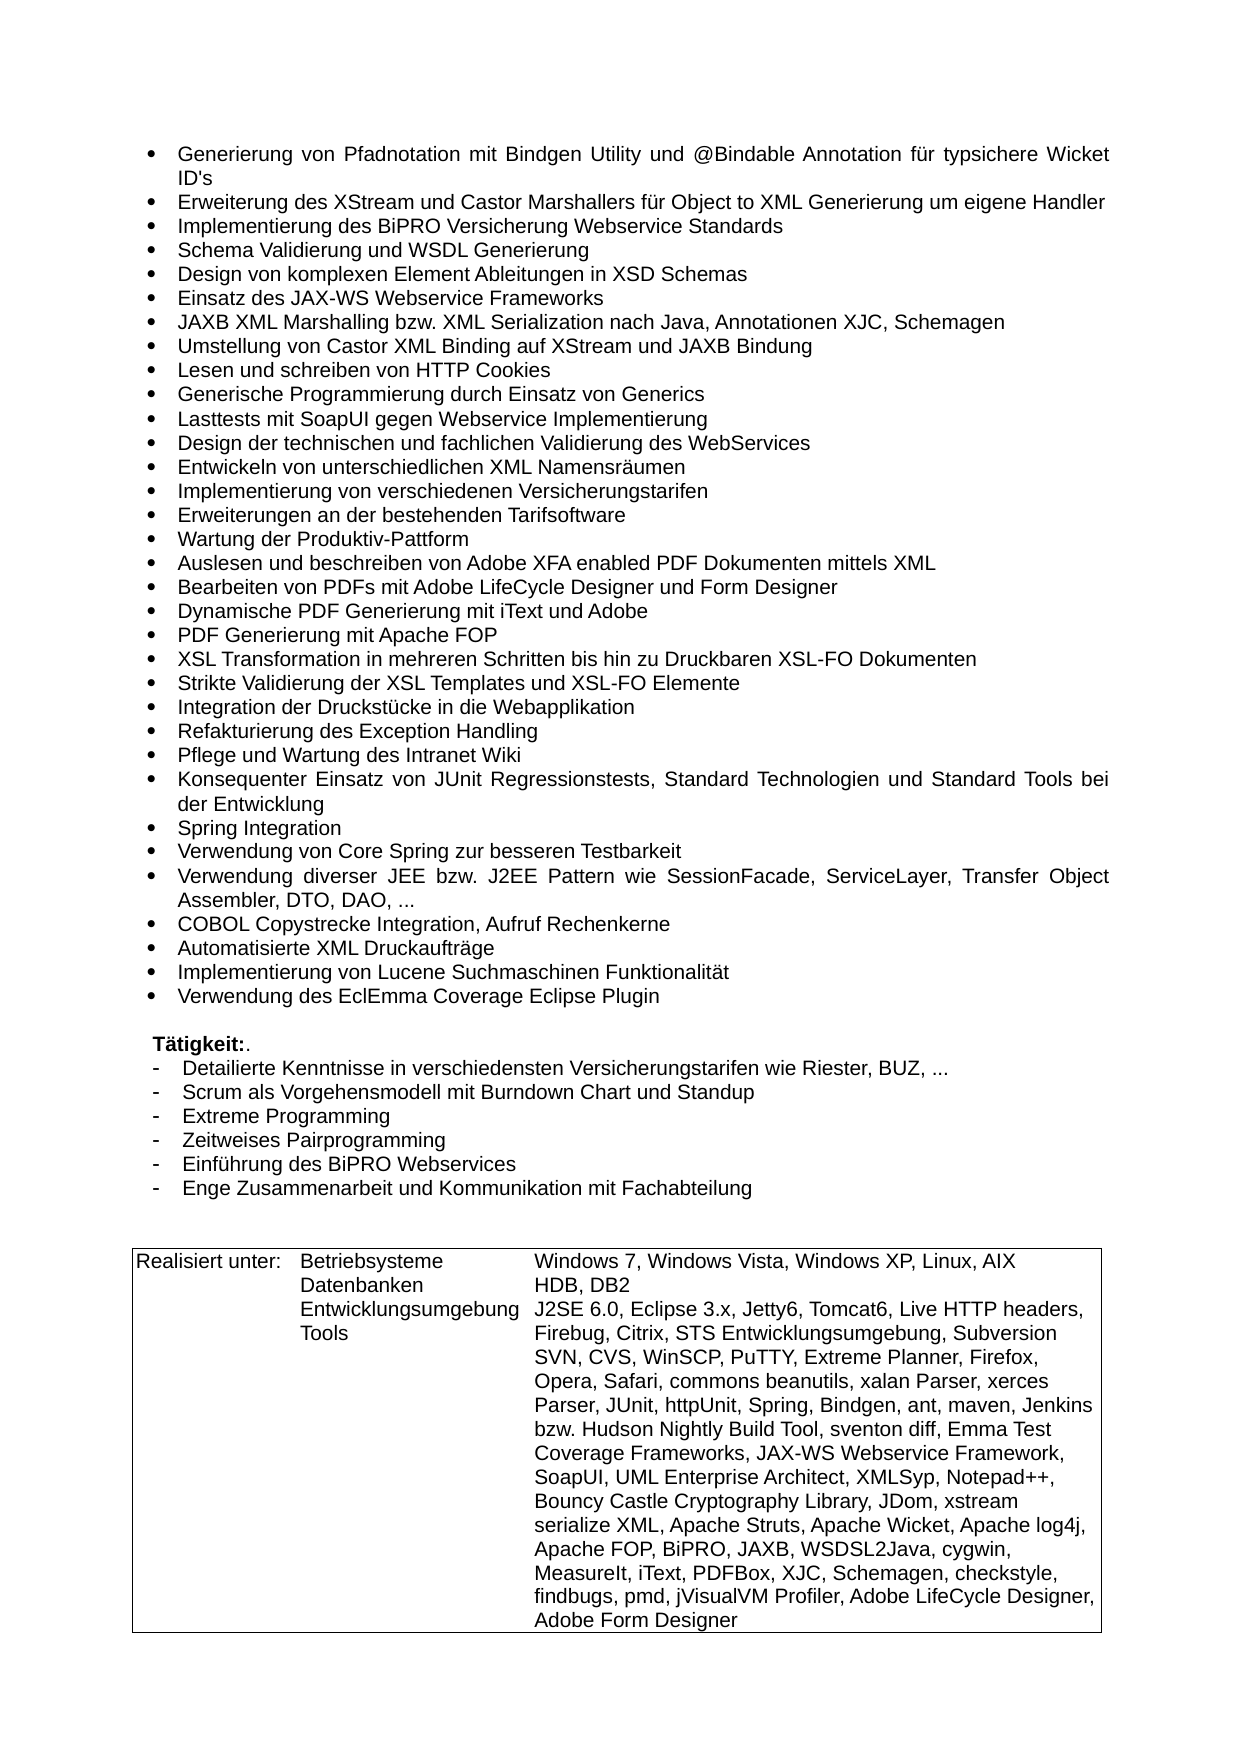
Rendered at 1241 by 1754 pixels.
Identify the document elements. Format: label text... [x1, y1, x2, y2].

list Konsequenter Einsatz von JUnit Regressionstests, Standard Technologien und Standard Tools bei der Entwicklung [148, 767, 1110, 815]
list Extreme Programming [152, 1104, 1110, 1128]
list Lesen und schreiben von HTTP Cookies [148, 358, 1110, 382]
list Generische Programmierung durch Einsatz von Generics [148, 382, 1110, 406]
list Spring Integration [148, 815, 1110, 839]
list Erweiterungen an der bestehenden Tarifsoftware [148, 503, 1110, 527]
list Verwendung diverser JEE bzw. J2EE Pattern wie SessionFacade, ServiceLayer, Transfer Object Assembler, DTO, DAO, ... [148, 863, 1110, 911]
table_header Realisiert unter: [133, 1249, 297, 1297]
list Verwendung von Core Spring zur besseren Testbarkeit [148, 839, 1110, 863]
table_header Windows 7, Windows Vista, Windows XP, Linux, AIX HDB, DB2 [531, 1249, 1101, 1297]
list Design der technischen und fachlichen Validierung des WebServices [148, 430, 1110, 454]
list Refakturierung des Exception Handling [148, 719, 1110, 743]
list JAXB XML Marshalling bzw. XML Serialization nach Java, Annotationen XJC, Schemagen [148, 310, 1110, 334]
table_cell Entwicklungsumgebung Tools [297, 1297, 531, 1632]
list Scrum als Vorgehensmodell mit Burndown Chart und Standup [152, 1080, 1110, 1104]
list XSL Transformation in mehreren Schritten bis hin zu Druckbaren XSL-FO Dokumenten [148, 647, 1110, 671]
list Pflege und Wartung des Intranet Wiki [148, 743, 1110, 767]
list Lasttests mit SoapUI gegen Webservice Implementierung [148, 406, 1110, 430]
list Verwendung des EclEmma Coverage Eclipse Plugin [148, 984, 1110, 1008]
list Automatisierte XML Druckaufträge [148, 936, 1110, 959]
list Implementierung von verschiedenen Versicherungstarifen [148, 478, 1110, 503]
list COBOL Copystrecke Integration, Aufruf Rechenkerne [148, 911, 1110, 936]
list Schema Validierung und WSDL Generierung [148, 238, 1110, 262]
list Generierung von Pfadnotation mit Bindgen Utility und @Bindable Annotation für typsichere Wicket ID's [148, 142, 1110, 190]
list Wartung der Produktiv-Pattform [148, 527, 1110, 551]
list Zeitweises Pairprogramming [152, 1128, 1110, 1152]
list Bearbeiten von PDFs mit Adobe LifeCycle Designer und Form Designer [148, 575, 1110, 599]
list Enge Zusammenarbeit und Kommunikation mit Fachabteilung [152, 1176, 1110, 1200]
list Umstellung von Castor XML Binding auf XStream und JAXB Bindung [148, 334, 1110, 358]
text Tätigkeit:. [152, 1032, 1110, 1056]
list Design von komplexen Element Ableitungen in XSD Schemas [148, 262, 1110, 286]
table_header Betriebsysteme Datenbanken [297, 1249, 531, 1297]
list Einführung des BiPRO Webservices [152, 1152, 1110, 1176]
list Detailierte Kenntnisse in verschiedensten Versicherungstarifen wie Riester, BUZ, ... [152, 1056, 1110, 1080]
list Erweiterung des XStream und Castor Marshallers für Object to XML Generierung um eigene Handler [148, 190, 1110, 214]
table_cell [133, 1297, 297, 1632]
list Auslesen und beschreiben von Adobe XFA enabled PDF Dokumenten mittels XML [148, 551, 1110, 575]
list Implementierung von Lucene Suchmaschinen Funktionalität [148, 959, 1110, 984]
list Integration der Druckstücke in die Webapplikation [148, 695, 1110, 719]
list PDF Generierung mit Apache FOP [148, 623, 1110, 647]
list Entwickeln von unterschiedlichen XML Namensräumen [148, 454, 1110, 478]
list Einsatz des JAX-WS Webservice Frameworks [148, 286, 1110, 310]
list Strikte Validierung der XSL Templates und XSL-FO Elemente [148, 671, 1110, 695]
table_cell J2SE 6.0, Eclipse 3.x, Jetty6, Tomcat6, Live HTTP headers, Firebug, Citrix, STS Entwicklungsumgebung, Subversion SVN, CVS, WinSCP, PuTTY, Extreme Planner, Firefox, Opera, Safari, commons beanutils, xalan Parser, xerces Parser, JUnit, httpUnit, Spring, Bindgen, ant, maven, Jenkins bzw. Hudson Nightly Build Tool, sventon diff, Emma Test Coverage Frameworks, JAX-WS Webservice Framework, SoapUI, UML Enterprise Architect, XMLSyp, Notepad++, Bouncy Castle Cryptography Library, JDom, xstream serialize XML, Apache Struts, Apache Wicket, Apache log4j, Apache FOP, BiPRO, JAXB, WSDSL2Java, cygwin, MeasureIt, iText, PDFBox, XJC, Schemagen, checkstyle, findbugs, pmd, jVisualVM Profiler, Adobe LifeCycle Designer, Adobe Form Designer [531, 1297, 1101, 1632]
list Implementierung des BiPRO Versicherung Webservice Standards [148, 214, 1110, 238]
list Dynamische PDF Generierung mit iText und Adobe [148, 599, 1110, 623]
